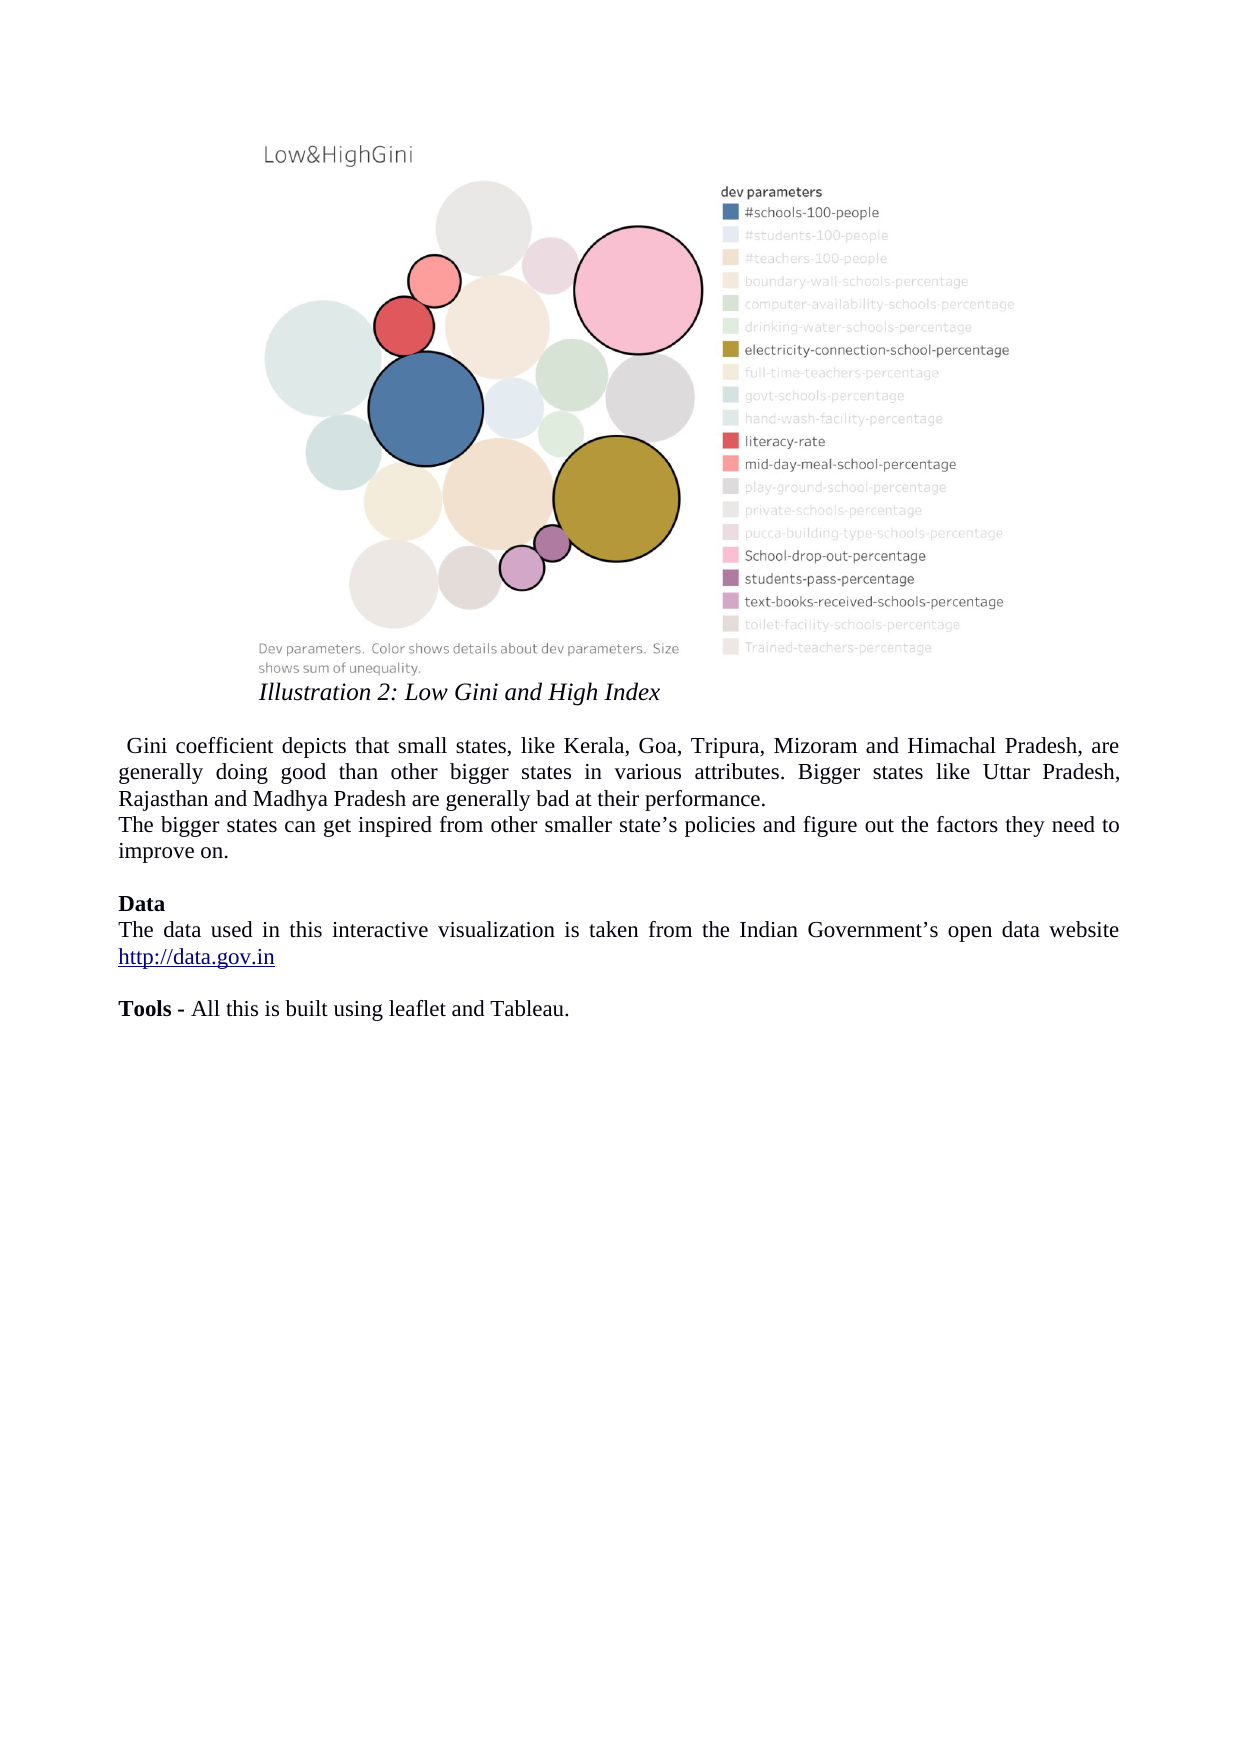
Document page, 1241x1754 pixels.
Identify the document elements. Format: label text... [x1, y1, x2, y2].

text The data used in this interactive visualization is taken from the Indian Government’s open data website http://data.gov.in [118, 916, 1122, 969]
text Tools - All this is built using leaflet and Tableau. [118, 995, 1122, 1022]
text Data [118, 890, 1122, 916]
text Gini coefficient depicts that small states, like Kerala, Goa, Tripura, Mizoram and Himachal Pradesh, are generally doing good than other bigger states in various attributes. Bigger states like Uttar Pradesh, Rajasthan and Madhya Pradesh are generally bad at their performance. [118, 732, 1122, 811]
picture [258, 130, 1019, 677]
text Illustration 2: Low Gini and High Index [259, 677, 1019, 706]
text The bigger states can get inspired from other smaller state’s policies and figure out the factors they need to improve on. [118, 811, 1122, 864]
